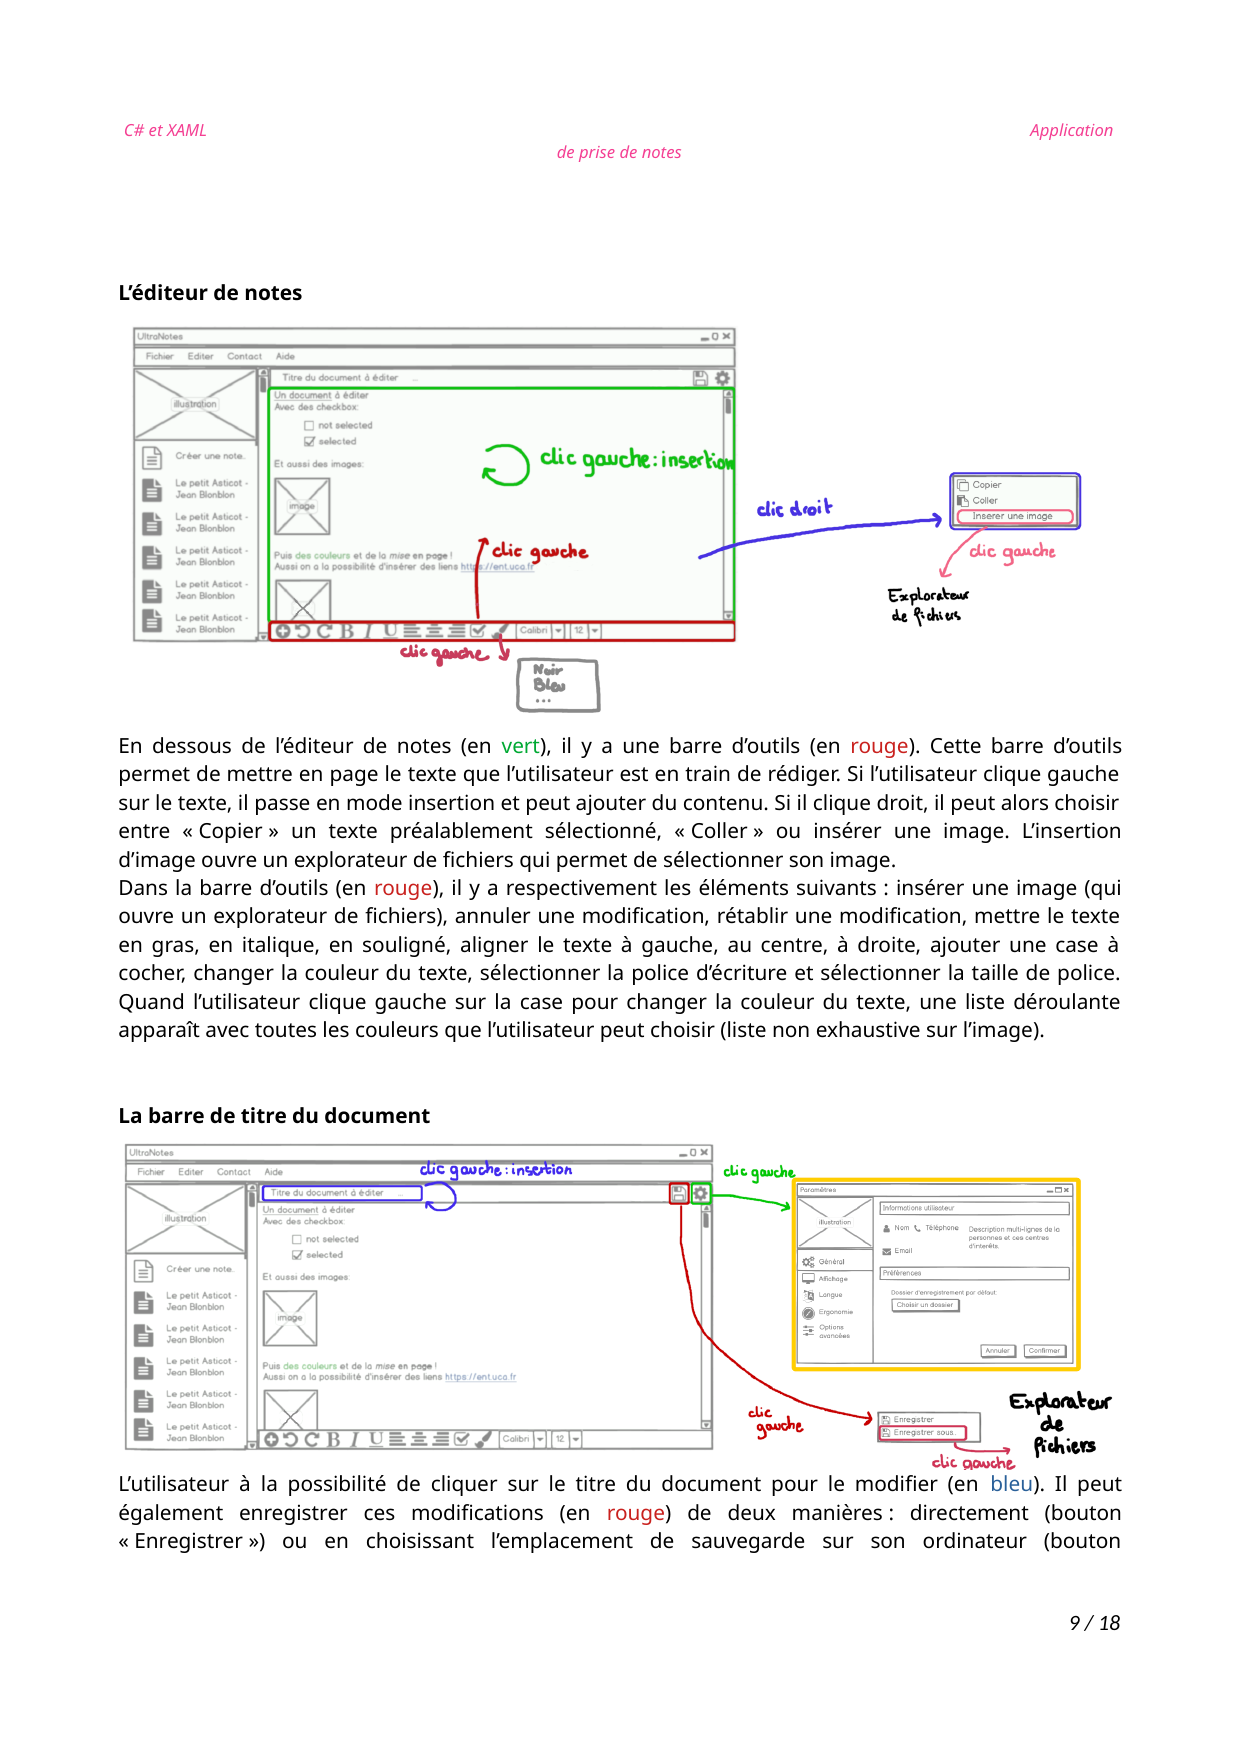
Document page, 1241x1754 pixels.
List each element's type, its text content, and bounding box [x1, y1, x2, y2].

text En dessous de l’éditeur de notes (en vert), il y a une barre d’outils (en rouge). Cette barre d’outils permet de mettre en page le texte que l’utilisateur est en train de rédiger. Si l’utilisateur clique gauche sur le texte, il passe en mode insertion et peut ajouter du contenu. Si il clique droit, il peut alors choisir entre « Copier » un texte préalablement sélectionné, « Coller » ou insérer une image. L’insertion d’image ouvre un explorateur de fichiers qui permet de sélectionner son image. [118, 732, 1122, 873]
text La barre de titre du document [118, 1101, 1122, 1129]
text L’utilisateur à la possibilité de cliquer sur le titre du document pour le modifier (en bleu). Il peut également enregistrer ces modifications (en rouge) de deux manières : directement (bouton « Enregistrer ») ou en choisissant l’emplacement de sauvegarde sur son ordinateur (bouton [118, 1470, 1122, 1554]
text L’éditeur de notes [118, 278, 1122, 307]
picture [118, 313, 1123, 732]
text Dans la barre d’outils (en rouge), il y a respectivement les éléments suivants : insérer une image (qui ouvre un explorateur de fichiers), annuler une modification, rétablir une modification, mettre le texte en gras, en italique, en souligné, aligner le texte à gauche, au centre, à droite, ajouter une case à cocher, changer la couleur du texte, sélectionner la police d’écriture et sélectionner la taille de police. Quand l’utilisateur clique gauche sur la case pour changer la couleur du texte, une liste déroulante apparaît avec toutes les couleurs que l’utilisateur peut choisir (liste non exhaustive sur l’image). [118, 873, 1122, 1044]
picture [118, 1134, 1123, 1470]
